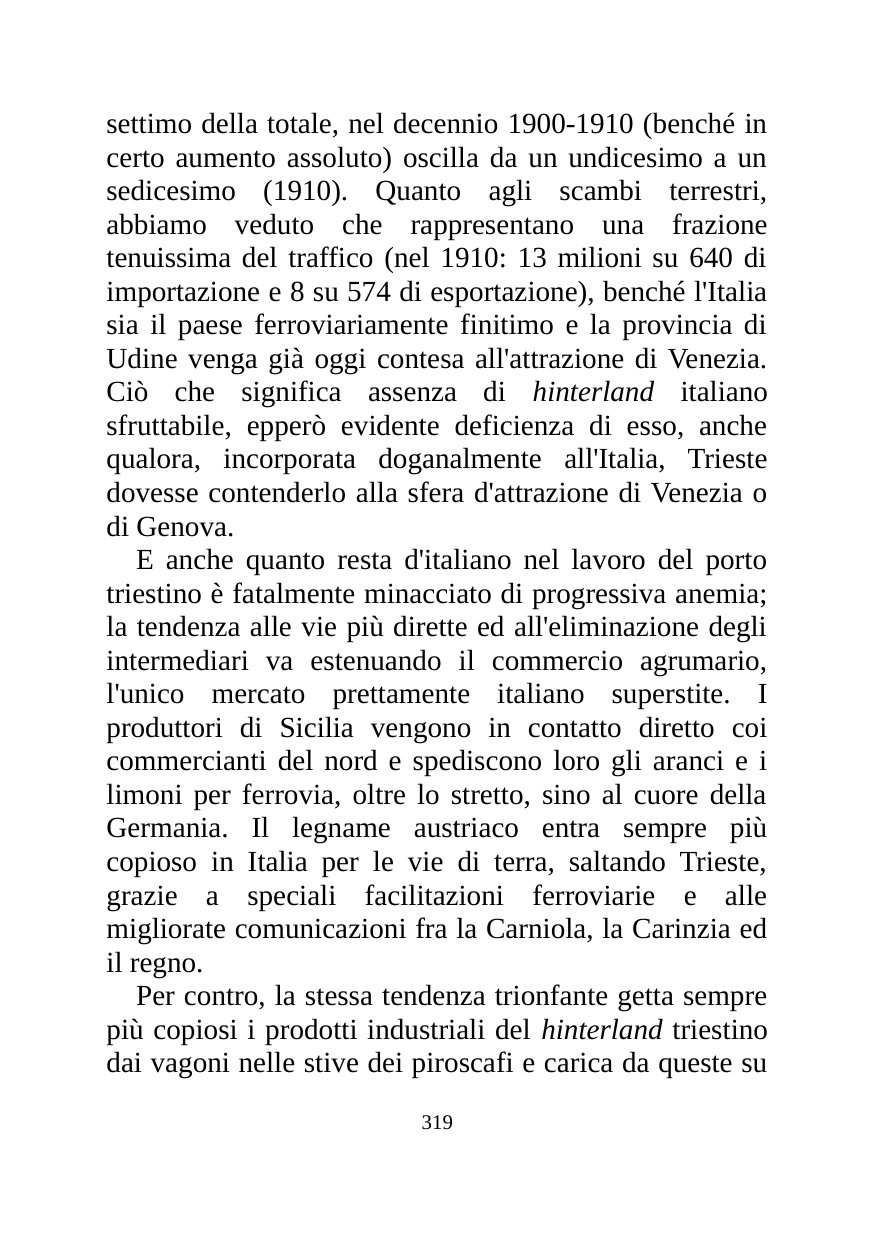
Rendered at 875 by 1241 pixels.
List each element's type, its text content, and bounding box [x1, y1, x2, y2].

text E anche quanto resta d'italiano nel lavoro del porto triestino è fatalmente minacciato di progressiva anemia; la tendenza alle vie più dirette ed all'eliminazione degli intermediari va estenuando il commercio agrumario, l'unico mercato prettamente italiano superstite. I produttori di Sicilia vengono in contatto diretto coi commercianti del nord e spediscono loro gli aranci e i limoni per ferrovia, oltre lo stretto, sino al cuore della Germania. Il legname austriaco entra sempre più copioso in Italia per le vie di terra, saltando Trieste, grazie a speciali facilitazioni ferroviarie e alle migliorate comunicazioni fra la Carniola, la Carinzia ed il regno. [106, 542, 768, 978]
text Per contro, la stessa tendenza trionfante getta sempre più copiosi i prodotti industriali del hinterland triestino dai vagoni nelle stive dei piroscafi e carica da queste su [106, 978, 768, 1079]
text settimo della totale, nel decennio 1900-1910 (benché in certo aumento assoluto) oscilla da un undicesimo a un sedicesimo (1910). Quanto agli scambi terrestri, abbiamo veduto che rappresentano una frazione tenuissima del traffico (nel 1910: 13 milioni su 640 di importazione e 8 su 574 di esportazione), benché l'Italia sia il paese ferroviariamente finitimo e la provincia di Udine venga già oggi contesa all'attrazione di Venezia. Ciò che significa assenza di hinterland italiano sfruttabile, epperò evidente deficienza di esso, anche qualora, incorporata doganalmente all'Italia, Trieste dovesse contenderlo alla sfera d'attrazione di Venezia o di Genova. [106, 106, 768, 542]
